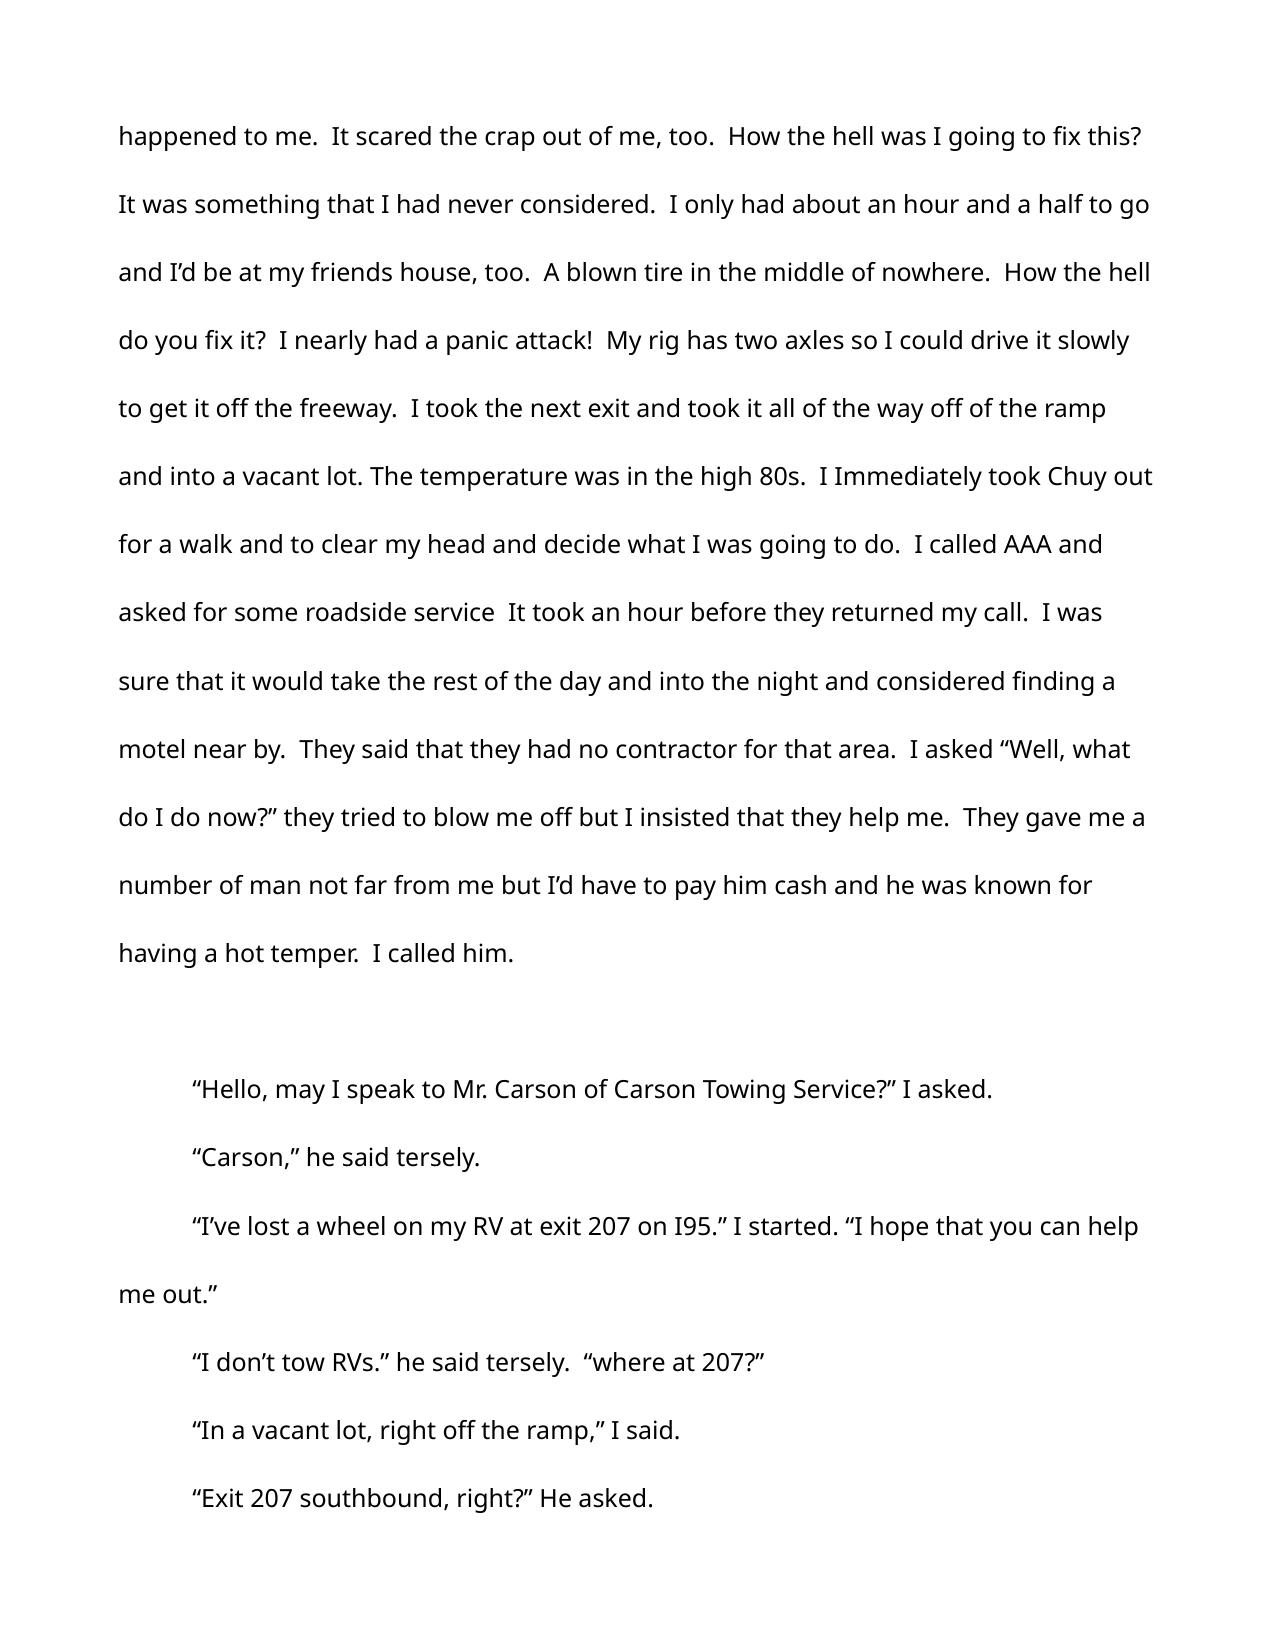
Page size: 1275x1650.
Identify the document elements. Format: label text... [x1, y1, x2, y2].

text “In a vacant lot, right off the ramp,” I said. [118, 1412, 1157, 1447]
text “Exit 207 southbound, right?” He asked. [118, 1481, 1157, 1515]
text “Carson,” he said tersely. [118, 1140, 1157, 1174]
text happened to me. It scared the crap out of me, too. How the hell was I going to fix this? It was something that I had never considered. I only had about an hour and a half to go and I’d be at my friends house, too. A blown tire in the middle of nowhere. How the hell do you fix it? I nearly had a panic attack! My rig has two axles so I could drive it slowly to get it off the freeway. I took the next exit and took it all of the way off of the ramp and into a vacant lot. The temperature was in the high 80s. I Immediately took Chuy out for a walk and to clear my head and decide what I was going to do. I called AAA and asked for some roadside service It took an hour before they returned my call. I was sure that it would take the rest of the day and into the night and considered finding a motel near by. They said that they had no contractor for that area. I asked “Well, what do I do now?” they tried to blow me off but I insisted that they help me. They gave me a number of man not far from me but I’d have to pay him cash and he was known for having a hot temper. I called him. [118, 118, 1157, 970]
text “Hello, may I speak to Mr. Carson of Carson Towing Service?” I asked. [118, 1072, 1157, 1106]
text “I don’t tow RVs.” he said tersely. “where at 207?” [118, 1344, 1157, 1378]
text “I’ve lost a wheel on my RV at exit 207 on I95.” I started. “I hope that you can help me out.” [118, 1208, 1157, 1310]
